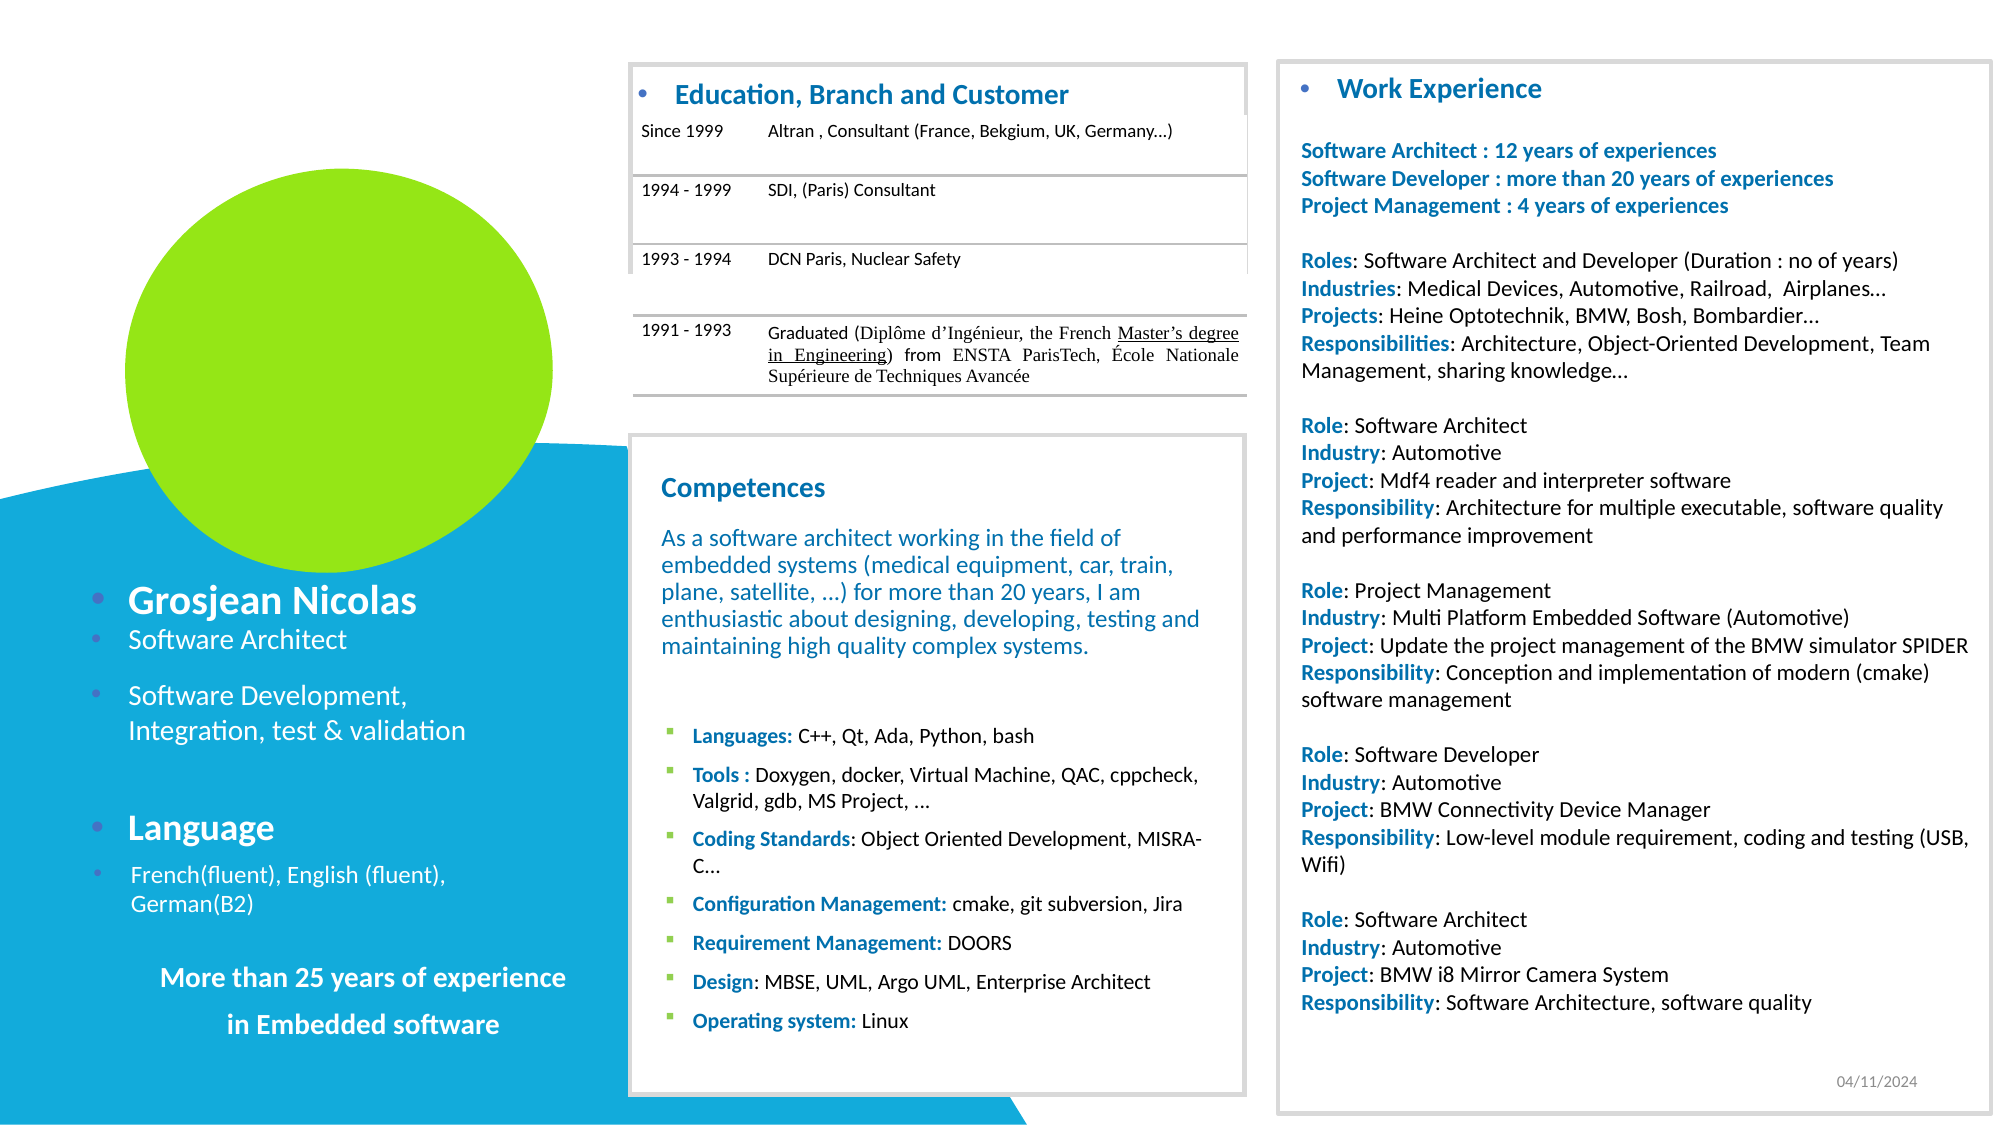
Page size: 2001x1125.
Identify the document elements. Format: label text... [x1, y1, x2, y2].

table_cell DCN Paris, Nuclear Safety [762, 245, 1245, 314]
text_box French(fluent), English (fluent), German(B2) [78, 850, 575, 903]
text_box [695, 1021, 703, 1026]
table_cell SDI, (Paris) Consultant [762, 177, 1245, 243]
text_box Software Architect : 12 years of experiences Software Developer : more than 20 years of experiences Project Management : 4 years of experiences Roles: Software Architect and Developer (Duration : no of years) Industries: Medical Devices, Automotive, Railroad, Airplanes… Projects: Heine Optotechnik, BMW, Bosh, Bombardier… Responsibilities: Architecture, Object-Oriented Development, Team Management, sharing knowledge… Role: Software Architect Industry: Automotive Project: Mdf4 reader and interpreter software Responsibility: Architecture for multiple executable, software quality and performance improvement Role: Project Management Industry: Multi Platform Embedded Software (Automotive) Project: Update the project management of the BMW simulator SPIDER Responsibility: Conception and implementation of modern (cmake) software management Role: Software Developer Industry: Automotive Project: BMW Connectivity Device Manager Responsibility: Low-level module requirement, coding and testing (USB, Wifi) Role: Software Architect Industry: Automotive Project: BMW i8 Mirror Camera System Responsibility: Software Architecture, software quality [1286, 128, 1999, 1050]
text_box [1278, 61, 1991, 1114]
text_box [630, 64, 1247, 115]
text_box Software Architect Software Development, Integration, test & validation [76, 613, 554, 690]
text_box Language [75, 804, 572, 854]
text_box Education, Branch and Customer [622, 75, 1239, 115]
text_box [629, 434, 1245, 1095]
table_cell Graduated (Diplôme d’Ingénieur, the French Master’s degree in Engineering) from ENSTA ParisTech, École Nationale Supérieure de Techniques Avancée [762, 317, 1245, 394]
text_box Languages: C++, Qt, Ada, Python, bash Tools : Doxygen, docker, Virtual Machine, QAC, cppcheck, Valgrid, gdb, MS Project, ... Coding Standards: Object Oriented Development, MISRA-C... Configuration Management: cmake, git subversion, Jira Requirement Management: DOORS Design: MBSE, UML, Argo UML, Enterprise Architect Operating system: Linux [635, 714, 1239, 1021]
table_cell 1994 - 1999 [635, 177, 760, 243]
table_cell 1993 - 1994 [635, 245, 760, 314]
text_box Competences As a software architect working in the field of embedded systems (medical equipment, car, train, plane, satellite, ...) for more than 20 years, I am enthusiastic about designing, developing, testing and maintaining high quality complex systems. [646, 538, 1249, 594]
text_box More than 25 years of experience in Embedded software [70, 948, 657, 1050]
table_header Altran , Consultant (France, Bekgium, UK, Germany...) [762, 117, 1245, 174]
table_header Since 1999 [635, 117, 760, 174]
text_box 04/11/2024 [1482, 1062, 1933, 1098]
text_box Work Experience [1284, 64, 1911, 115]
table_cell 1991 - 1993 [635, 317, 760, 394]
text_box Grosjean Nicolas [75, 567, 572, 635]
